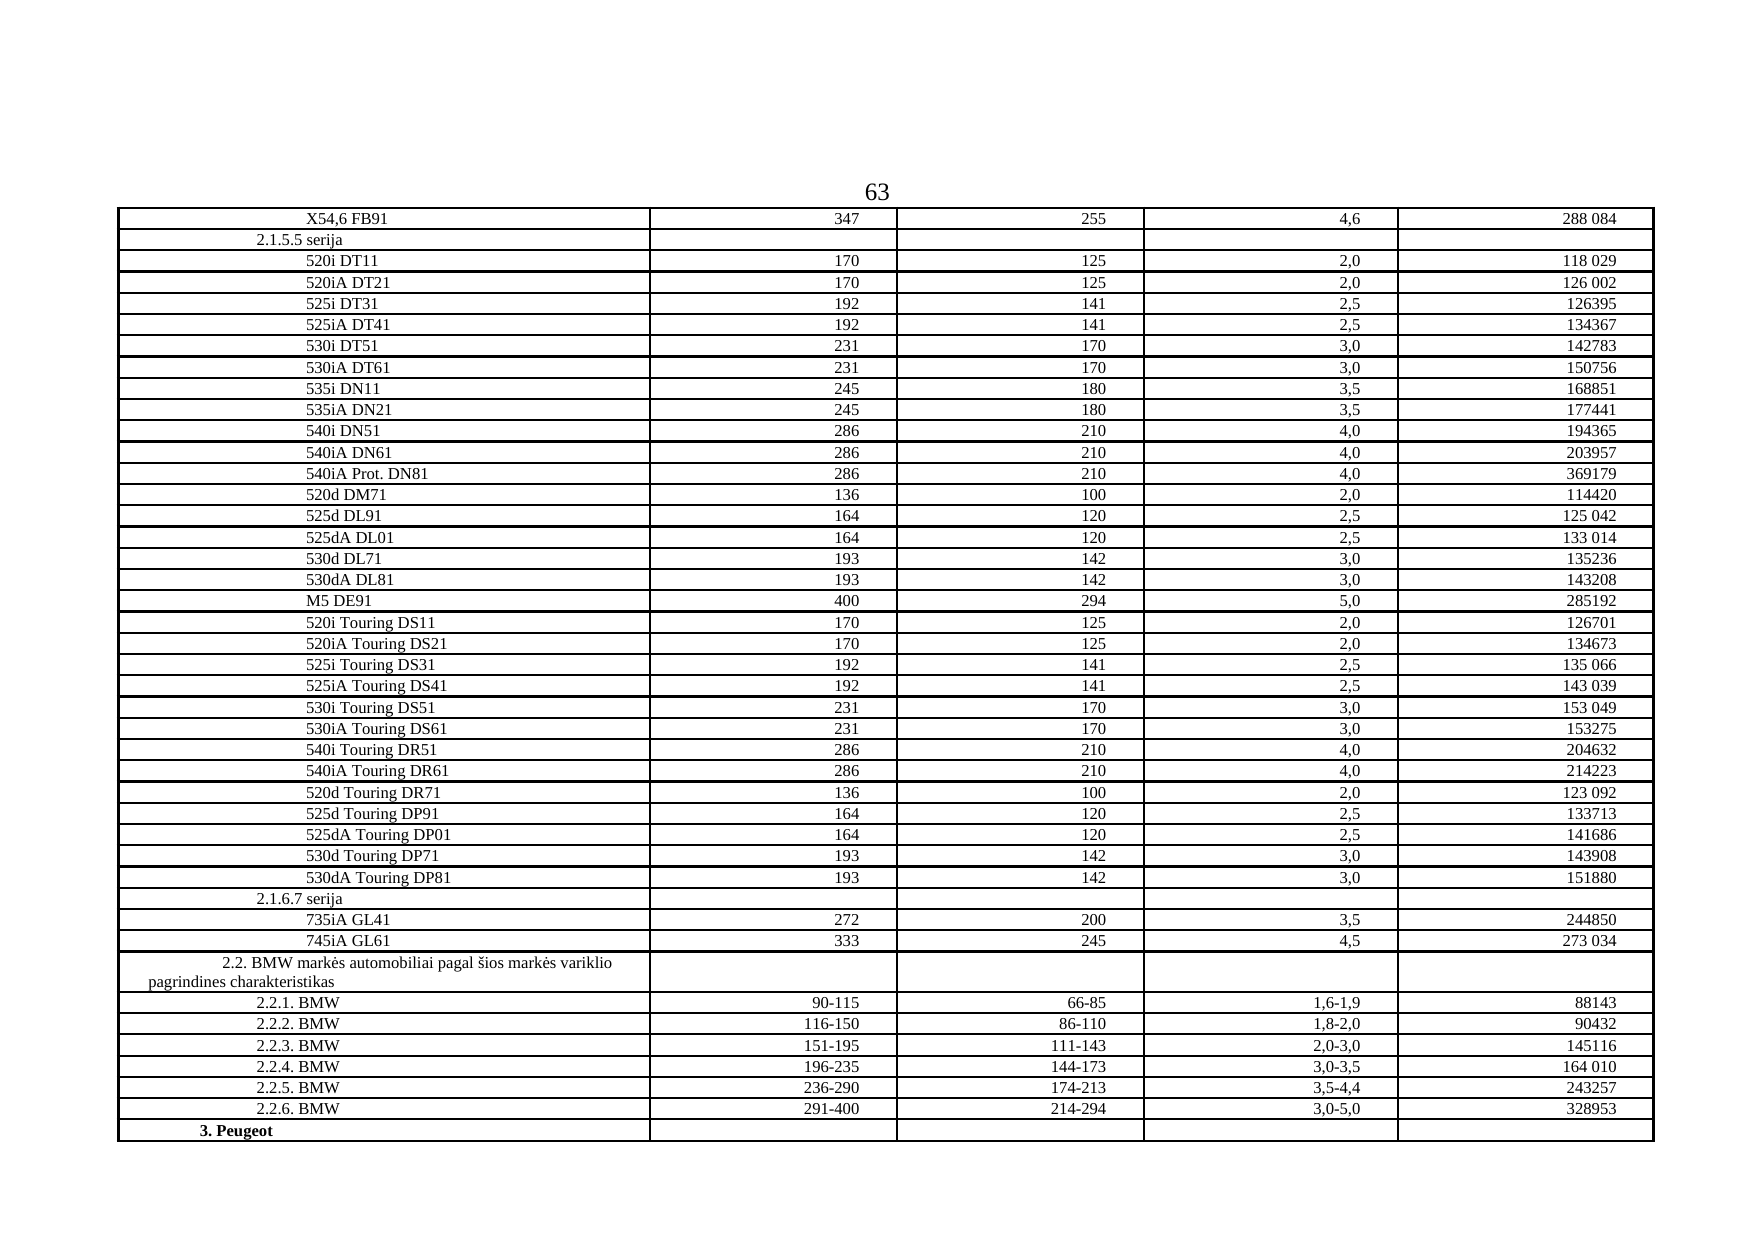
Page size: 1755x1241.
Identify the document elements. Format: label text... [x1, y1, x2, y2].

table_cell 2,0 [1145, 273, 1397, 292]
table_cell 170 [898, 698, 1143, 717]
table_cell 126 002 [1399, 273, 1652, 292]
table_cell 214-294 [898, 1099, 1143, 1118]
table_cell 525dA Touring DP01 [120, 825, 649, 844]
table_cell 540i Touring DR51 [120, 740, 649, 759]
table_cell 192 [651, 294, 896, 313]
table_cell 2,5 [1145, 315, 1397, 334]
table_cell 126395 [1399, 294, 1652, 313]
table_cell 170 [651, 273, 896, 292]
table_cell 136 [651, 783, 896, 802]
table_cell 520d DM71 [120, 485, 649, 504]
table_cell 1,8-2,0 [1145, 1014, 1397, 1033]
table_cell 525dA DL01 [120, 528, 649, 547]
table_cell 164 [651, 506, 896, 525]
table_cell 193 [651, 846, 896, 865]
table_cell 133713 [1399, 804, 1652, 823]
table_cell 151880 [1399, 868, 1652, 887]
table_cell 294 [898, 591, 1143, 610]
table_cell 134673 [1399, 634, 1652, 653]
table_cell 243257 [1399, 1078, 1652, 1097]
table_cell 2,0 [1145, 251, 1397, 270]
table_cell 210 [898, 761, 1143, 780]
table_cell [651, 889, 896, 908]
table_cell 285192 [1399, 591, 1652, 610]
table_cell 4,0 [1145, 740, 1397, 759]
table_cell [1145, 889, 1397, 908]
table_cell 125 [898, 613, 1143, 632]
table_cell 141686 [1399, 825, 1652, 844]
table_cell 3,0-3,5 [1145, 1057, 1397, 1076]
table_cell 2.2.2. BMW [120, 1014, 649, 1033]
table_cell [1145, 230, 1397, 249]
table_cell 194365 [1399, 421, 1652, 440]
table_cell 3,0 [1145, 570, 1397, 589]
table_cell 204632 [1399, 740, 1652, 759]
table_cell 530d Touring DP71 [120, 846, 649, 865]
table_cell 86-110 [898, 1014, 1143, 1033]
table_cell 214223 [1399, 761, 1652, 780]
table_cell 3,0 [1145, 549, 1397, 568]
table_cell 141 [898, 676, 1143, 695]
table_cell 180 [898, 400, 1143, 419]
table_cell 180 [898, 379, 1143, 398]
table_cell 90432 [1399, 1014, 1652, 1033]
table_cell 745iA GL61 [120, 931, 649, 950]
table_cell 88143 [1399, 993, 1652, 1012]
table_cell 2,5 [1145, 676, 1397, 695]
table_cell 192 [651, 315, 896, 334]
table_cell 141 [898, 315, 1143, 334]
table_cell 4,0 [1145, 421, 1397, 440]
table_cell 3,0 [1145, 336, 1397, 355]
table_cell 170 [898, 336, 1143, 355]
table_cell 3,5-4,4 [1145, 1078, 1397, 1097]
table_cell 2,5 [1145, 528, 1397, 547]
table_cell 142 [898, 846, 1143, 865]
table_cell 196-235 [651, 1057, 896, 1076]
table_cell 4,0 [1145, 464, 1397, 483]
table_cell 525i Touring DS31 [120, 655, 649, 674]
table_cell 328953 [1399, 1099, 1652, 1118]
table_cell 143 039 [1399, 676, 1652, 695]
table_cell 193 [651, 570, 896, 589]
table_cell 347 [651, 209, 896, 228]
table_cell [1145, 1120, 1397, 1139]
table_cell 2.2. BMW markės automobiliai pagal šios markės variklio pagrindines charakteristikas [120, 953, 649, 991]
table_cell 123 092 [1399, 783, 1652, 802]
table_cell 153 049 [1399, 698, 1652, 717]
table_cell 210 [898, 421, 1143, 440]
table_cell 142 [898, 549, 1143, 568]
table_cell 245 [651, 400, 896, 419]
table_cell 286 [651, 761, 896, 780]
table_cell 288 084 [1399, 209, 1652, 228]
table_cell 2.2.5. BMW [120, 1078, 649, 1097]
table_cell 125 [898, 273, 1143, 292]
table_cell 231 [651, 719, 896, 738]
table_cell 333 [651, 931, 896, 950]
table_cell 164 [651, 825, 896, 844]
table_cell 2,0 [1145, 783, 1397, 802]
table_cell 114420 [1399, 485, 1652, 504]
table_cell 535i DN11 [120, 379, 649, 398]
table_cell 540iA Prot. DN81 [120, 464, 649, 483]
table_cell [898, 1120, 1143, 1139]
table_cell [898, 230, 1143, 249]
table_cell 530i DT51 [120, 336, 649, 355]
table_cell 3,0 [1145, 868, 1397, 887]
table_cell 170 [898, 358, 1143, 377]
table_cell 530dA DL81 [120, 570, 649, 589]
table_cell 530iA DT61 [120, 358, 649, 377]
table_cell 245 [651, 379, 896, 398]
table_cell 245 [898, 931, 1143, 950]
table_cell 168851 [1399, 379, 1652, 398]
table_cell 2,5 [1145, 655, 1397, 674]
table_cell 136 [651, 485, 896, 504]
table_cell 203957 [1399, 443, 1652, 462]
table_cell 3,0 [1145, 358, 1397, 377]
table_cell 2,5 [1145, 506, 1397, 525]
table_cell 210 [898, 740, 1143, 759]
table_cell 2,0 [1145, 485, 1397, 504]
table_cell 2.2.3. BMW [120, 1035, 649, 1054]
table_cell 2,5 [1145, 825, 1397, 844]
table_cell [1399, 1120, 1652, 1139]
table_cell 286 [651, 421, 896, 440]
table_cell 735iA GL41 [120, 910, 649, 929]
table_cell 273 034 [1399, 931, 1652, 950]
table_cell 520i Touring DS11 [120, 613, 649, 632]
table_cell 2.1.6.7 serija [120, 889, 649, 908]
table_cell 135 066 [1399, 655, 1652, 674]
table_cell 170 [651, 634, 896, 653]
table_cell 535iA DN21 [120, 400, 649, 419]
table_cell 120 [898, 825, 1143, 844]
table_cell 142 [898, 570, 1143, 589]
table_cell 286 [651, 443, 896, 462]
table_cell 2,0 [1145, 613, 1397, 632]
table_cell 525iA Touring DS41 [120, 676, 649, 695]
table_cell 145116 [1399, 1035, 1652, 1054]
table_cell 192 [651, 655, 896, 674]
table_cell 66-85 [898, 993, 1143, 1012]
table_cell 231 [651, 698, 896, 717]
table_cell 520d Touring DR71 [120, 783, 649, 802]
table_cell 1,6-1,9 [1145, 993, 1397, 1012]
table_cell 142 [898, 868, 1143, 887]
table_cell [651, 230, 896, 249]
table_cell 210 [898, 464, 1143, 483]
table_cell 164 [651, 804, 896, 823]
table_cell 4,0 [1145, 761, 1397, 780]
table_cell 530d DL71 [120, 549, 649, 568]
table_cell 2,0-3,0 [1145, 1035, 1397, 1054]
table_cell 525i DT31 [120, 294, 649, 313]
table_cell 231 [651, 358, 896, 377]
table_cell 3,5 [1145, 910, 1397, 929]
table_cell X54,6 FB91 [120, 209, 649, 228]
table_cell 2.2.6. BMW [120, 1099, 649, 1118]
table_cell 540i DN51 [120, 421, 649, 440]
table_cell 520i DT11 [120, 251, 649, 270]
table_cell [651, 1120, 896, 1139]
table_cell 2,0 [1145, 634, 1397, 653]
table_cell 143208 [1399, 570, 1652, 589]
table_cell 177441 [1399, 400, 1652, 419]
table_cell 2.1.5.5 serija [120, 230, 649, 249]
table_cell 400 [651, 591, 896, 610]
table_cell 286 [651, 464, 896, 483]
table_cell 525d DL91 [120, 506, 649, 525]
table_cell [1145, 953, 1397, 991]
table_cell 4,0 [1145, 443, 1397, 462]
table_cell 2,5 [1145, 294, 1397, 313]
table_cell M5 DE91 [120, 591, 649, 610]
table_cell 530dA Touring DP81 [120, 868, 649, 887]
table_cell 231 [651, 336, 896, 355]
table_cell 153275 [1399, 719, 1652, 738]
table_cell 525iA DT41 [120, 315, 649, 334]
table_cell 3,0 [1145, 846, 1397, 865]
table_cell 125 [898, 634, 1143, 653]
table_cell 170 [898, 719, 1143, 738]
table_cell 540iA DN61 [120, 443, 649, 462]
table_cell 118 029 [1399, 251, 1652, 270]
table_cell 540iA Touring DR61 [120, 761, 649, 780]
table_cell [651, 953, 896, 991]
table_cell 111-143 [898, 1035, 1143, 1054]
table_cell 100 [898, 485, 1143, 504]
table_cell 135236 [1399, 549, 1652, 568]
table_cell 3,5 [1145, 400, 1397, 419]
table_cell 3,0 [1145, 719, 1397, 738]
table_cell 200 [898, 910, 1143, 929]
table_cell 90-115 [651, 993, 896, 1012]
table_cell 141 [898, 294, 1143, 313]
table_cell 120 [898, 804, 1143, 823]
table_cell 272 [651, 910, 896, 929]
table_cell 525d Touring DP91 [120, 804, 649, 823]
table_cell 369179 [1399, 464, 1652, 483]
table_cell 3,5 [1145, 379, 1397, 398]
table_cell 192 [651, 676, 896, 695]
table_cell 210 [898, 443, 1143, 462]
table_cell 120 [898, 506, 1143, 525]
table_cell 291-400 [651, 1099, 896, 1118]
table_cell [1399, 953, 1652, 991]
table_cell 244850 [1399, 910, 1652, 929]
table_cell 120 [898, 528, 1143, 547]
table_cell 170 [651, 251, 896, 270]
table_cell 286 [651, 740, 896, 759]
table_cell 3,0-5,0 [1145, 1099, 1397, 1118]
table_cell 174-213 [898, 1078, 1143, 1097]
table_cell 4,5 [1145, 931, 1397, 950]
table_cell 143908 [1399, 846, 1652, 865]
table_cell 3. Peugeot [120, 1120, 649, 1139]
table_cell 4,6 [1145, 209, 1397, 228]
table_cell 151-195 [651, 1035, 896, 1054]
table_cell [898, 953, 1143, 991]
table_cell 2,5 [1145, 804, 1397, 823]
table_cell 134367 [1399, 315, 1652, 334]
table_cell [1399, 230, 1652, 249]
table_cell 5,0 [1145, 591, 1397, 610]
table_cell 164 010 [1399, 1057, 1652, 1076]
table_cell 126701 [1399, 613, 1652, 632]
table_cell 170 [651, 613, 896, 632]
table_cell 255 [898, 209, 1143, 228]
table_cell 141 [898, 655, 1143, 674]
table_cell 164 [651, 528, 896, 547]
table_cell 193 [651, 868, 896, 887]
table_cell 530iA Touring DS61 [120, 719, 649, 738]
table_cell 520iA DT21 [120, 273, 649, 292]
table_cell 116-150 [651, 1014, 896, 1033]
table_cell 125 042 [1399, 506, 1652, 525]
table_cell 100 [898, 783, 1143, 802]
table_cell 133 014 [1399, 528, 1652, 547]
table_cell 2.2.1. BMW [120, 993, 649, 1012]
table_cell 3,0 [1145, 698, 1397, 717]
table_cell [898, 889, 1143, 908]
table_cell 520iA Touring DS21 [120, 634, 649, 653]
table_cell 530i Touring DS51 [120, 698, 649, 717]
table_cell 144-173 [898, 1057, 1143, 1076]
table_cell 193 [651, 549, 896, 568]
table_cell 2.2.4. BMW [120, 1057, 649, 1076]
table_cell 236-290 [651, 1078, 896, 1097]
table_cell 142783 [1399, 336, 1652, 355]
table_cell [1399, 889, 1652, 908]
table_cell 125 [898, 251, 1143, 270]
table_cell 150756 [1399, 358, 1652, 377]
